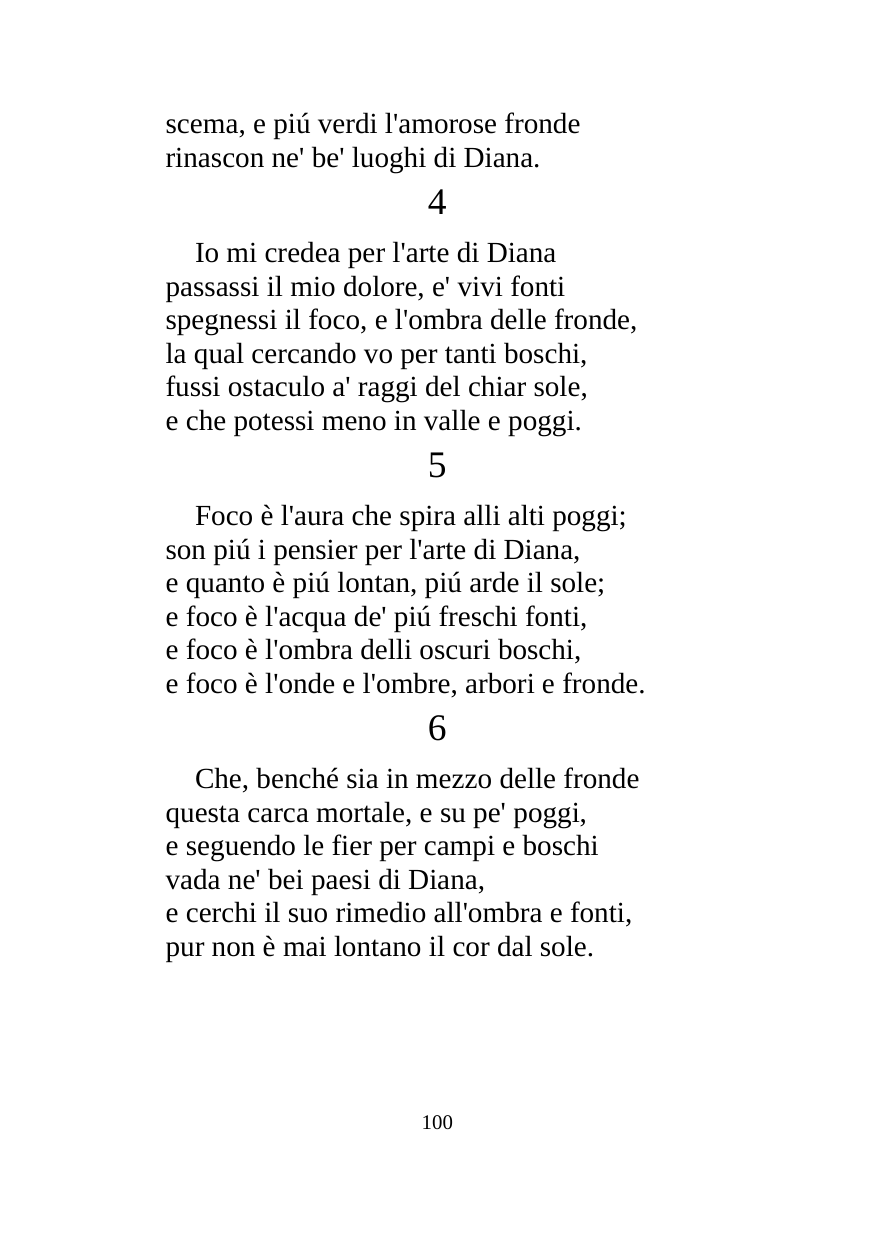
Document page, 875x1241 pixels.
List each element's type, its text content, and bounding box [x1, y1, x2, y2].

subtitle 4 [106, 179, 768, 223]
subtitle 6 [106, 706, 768, 749]
text Io mi credea per l'arte di Diana passassi il mio dolore, e' vivi fonti spegnessi il foco, e l'ombra delle fronde, la qual cercando vo per tanti boschi, fussi ostaculo a' raggi del chiar sole, e che potessi meno in valle e poggi. [165, 235, 768, 436]
subtitle 5 [106, 443, 768, 486]
text Foco è l'aura che spira alli alti poggi; son piú i pensier per l'arte di Diana, e quanto è piú lontan, piú arde il sole; e foco è l'acqua de' piú freschi fonti, e foco è l'ombra delli oscuri boschi, e foco è l'onde e l'ombre, arbori e fronde. [165, 498, 768, 699]
text scema, e piú verdi l'amorose fronde rinascon ne' be' luoghi di Diana. [165, 106, 768, 173]
text Che, benché sia in mezzo delle fronde questa carca mortale, e su pe' poggi, e seguendo le fier per campi e boschi vada ne' bei paesi di Diana, e cerchi il suo rimedio all'ombra e fonti, pur non è mai lontano il cor dal sole. [165, 761, 768, 963]
